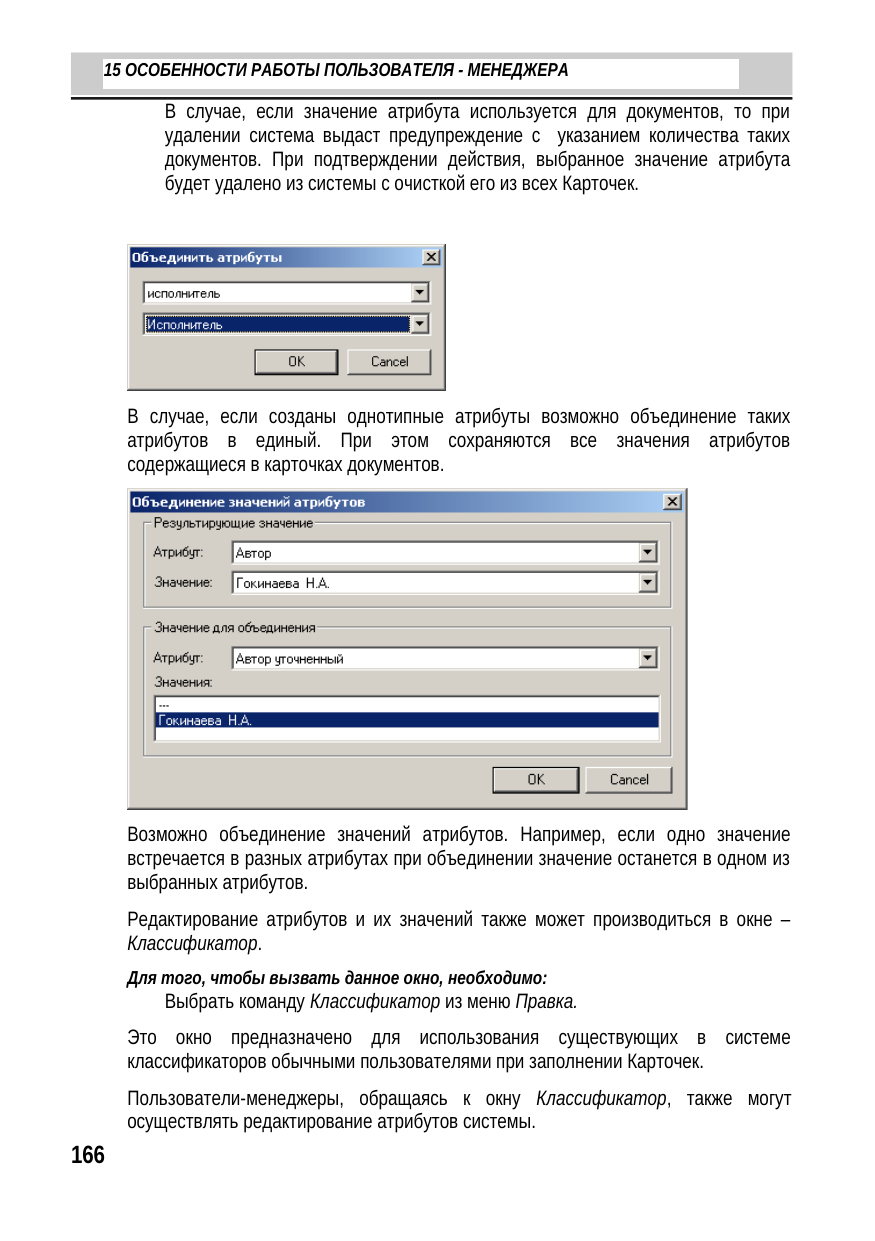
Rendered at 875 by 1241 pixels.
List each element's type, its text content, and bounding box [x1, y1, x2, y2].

text В случае, если созданы однотипные атрибуты возможно объединение таких атрибутов в единый. При этом сохраняются все значения атрибутов содержащиеся в карточках документов. [127, 403, 791, 475]
text В случае, если значение атрибута используется для документов, то при удалении система выдаст предупреждение с указанием количества таких документов. При подтверждении действия, выбранное значение атрибута будет удалено из системы с очисткой его из всех Карточек. [164, 100, 791, 195]
text Выбрать команду Классификатор из меню Правка. [164, 989, 791, 1013]
text Возможно объединение значений атрибутов. Например, если одно значение встречается в разных атрибутах при объединении значение останется в одном из выбранных атрибутов. [127, 822, 791, 894]
text Пользователи-менеджеры, обращаясь к окну Классификатор, также могут осуществлять редактирование атрибутов системы. [127, 1086, 791, 1133]
text Это окно предназначено для использования существующих в системе классификаторов обычными пользователями при заполнении Карточек. [127, 1025, 791, 1073]
text Для того, чтобы вызвать данное окно, необходимо: [127, 967, 791, 989]
text Редактирование атрибутов и их значений также может производиться в окне – Классификатор. [127, 907, 791, 954]
